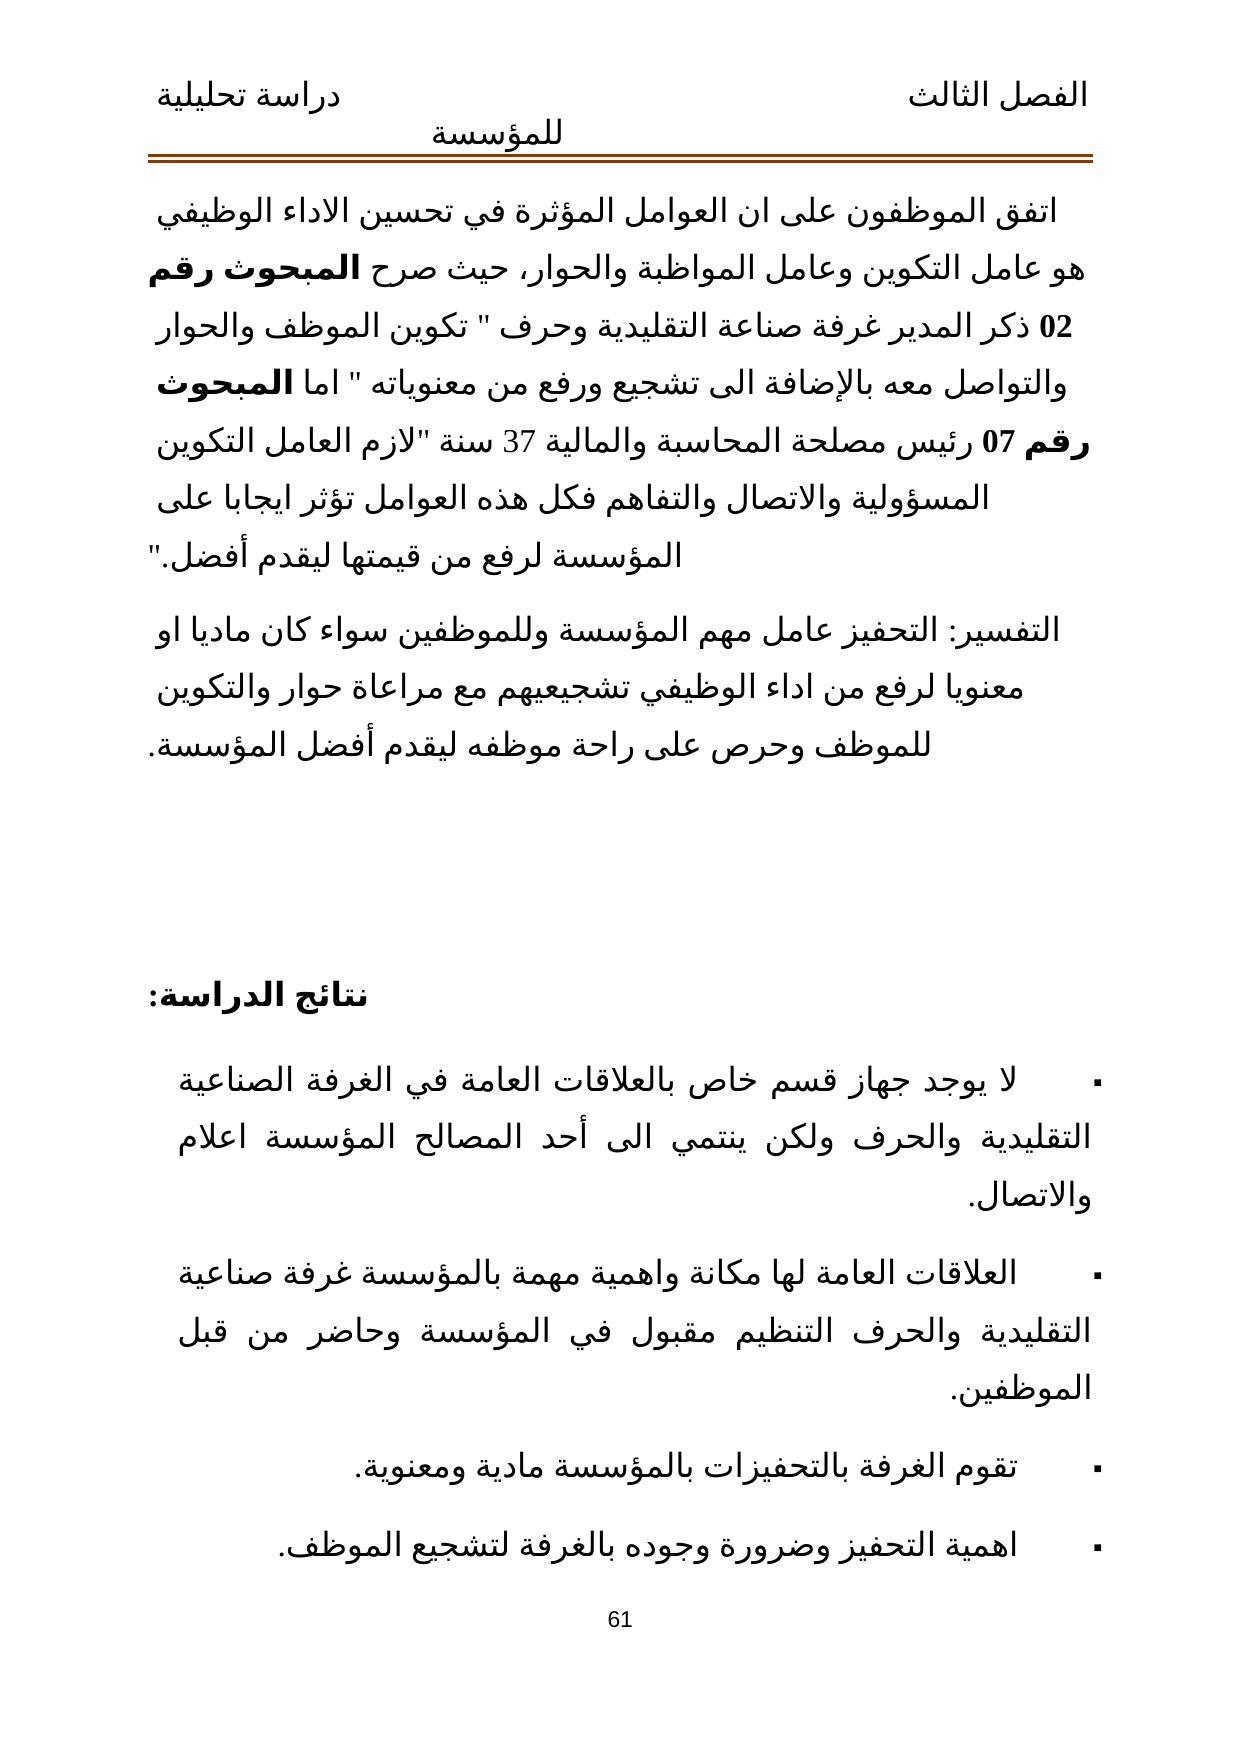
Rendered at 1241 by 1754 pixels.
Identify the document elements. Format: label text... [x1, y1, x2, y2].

list لا يوجد جهاز قسم خاص بالعلاقات العامة في الغرفة الصناعية التقليدية والحرف ولكن ينتمي الى أحد المصالح المؤسسة اعلام والاتصال. [177, 1060, 1093, 1213]
text اتفق الموظفون على ان العوامل المؤثرة في تحسين الاداء الوظيفي هو عامل التكوين وعامل المواظبة والحوار، حيث صرح المبحوث رقم 02 ذكر المدير غرفة صناعة التقليدية وحرف " تكوين الموظف والحوار والتواصل معه بالإضافة الى تشجيع ورفع من معنوياته " اما المبحوث رقم 07 رئيس مصلحة المحاسبة والمالية 37 سنة "لازم العامل التكوين المسؤولية والاتصال والتفاهم فكل هذه العوامل تؤثر ايجابا على المؤسسة لرفع من قيمتها ليقدم أفضل." [148, 191, 1093, 574]
list تقوم الغرفة بالتحفيزات بالمؤسسة مادية ومعنوية. [177, 1447, 1093, 1485]
list العلاقات العامة لها مكانة واهمية مهمة بالمؤسسة غرفة صناعية التقليدية والحرف التنظيم مقبول في المؤسسة وحاضر من قبل الموظفين. [177, 1253, 1093, 1407]
text نتائج الدراسة: [148, 975, 1093, 1014]
list اهمية التحفيز وضرورة وجوده بالغرفة لتشجيع الموظف. [177, 1525, 1093, 1563]
text التفسير: التحفيز عامل مهم المؤسسة وللموظفين سواء كان ماديا او معنويا لرفع من اداء الوظيفي تشجيعيهم مع مراعاة حوار والتكوين للموظف وحرص على راحة موظفه ليقدم أفضل المؤسسة. [148, 610, 1093, 764]
